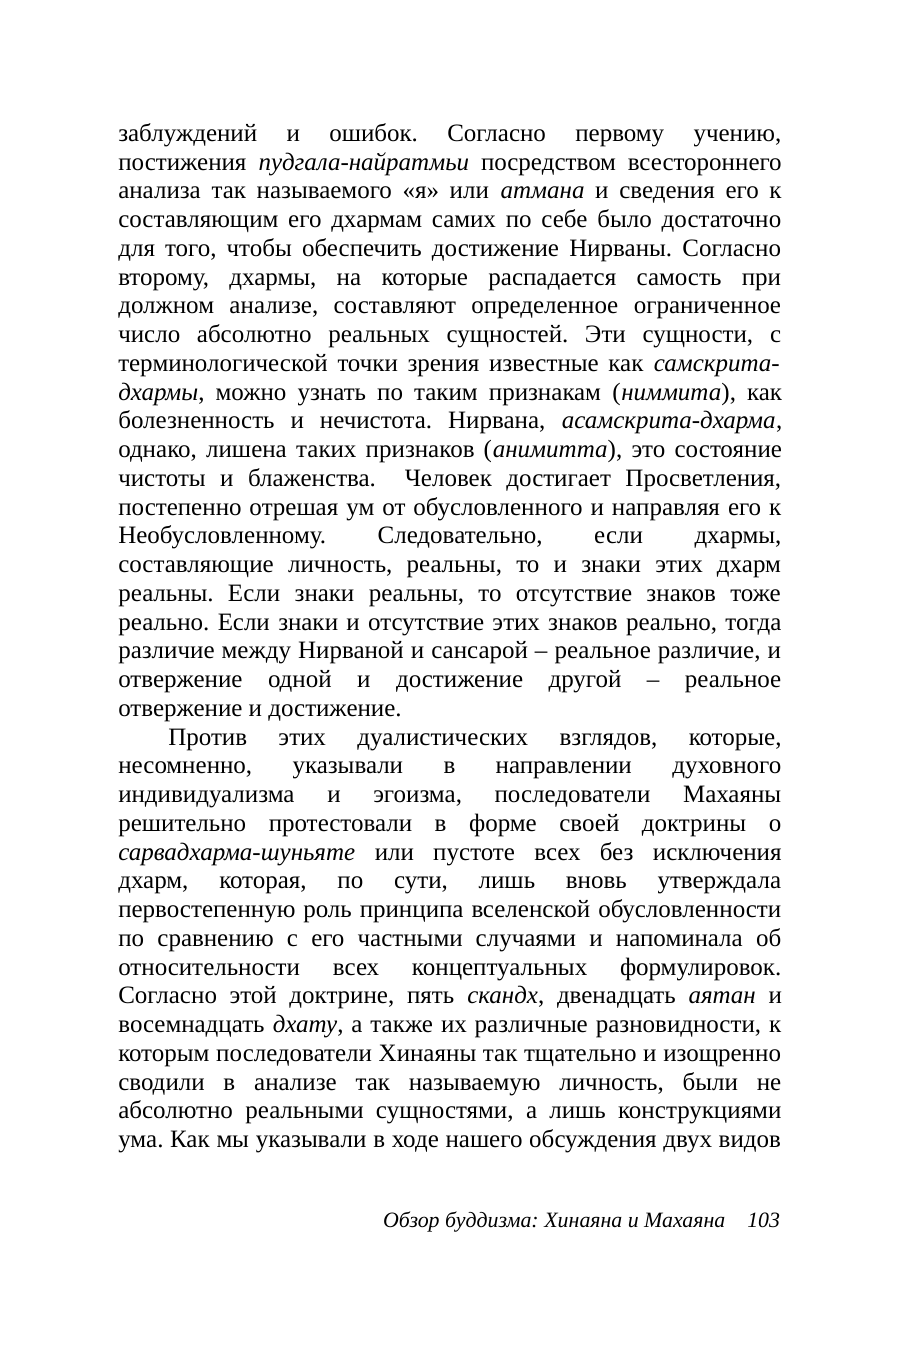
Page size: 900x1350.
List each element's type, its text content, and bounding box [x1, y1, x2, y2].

text заблуждений и ошибок. Согласно первому учению, постижения пудгала-найратмьи посредством всестороннего анализа так называемого «я» или атмана и сведения его к составляющим его дхармам самих по себе было достаточно для того, чтобы обеспечить достижение Нирваны. Согласно второму, дхармы, на которые распадается самость при должном анализе, составляют определенное ограниченное число абсолютно реальных сущностей. Эти сущности, с терминологической точки зрения известные как самскрита-дхармы, можно узнать по таким признакам (ниммита), как болезненность и нечистота. Нирвана, асамскрита-дхарма, однако, лишена таких признаков (анимитта), это состояние чистоты и блаженства. Человек достигает Просветления, постепенно отрешая ум от обусловленного и направляя его к Необусловленному. Следовательно, если дхармы, составляющие личность, реальны, то и знаки этих дхарм реальны. Если знаки реальны, то отсутствие знаков тоже реально. Если знаки и отсутствие этих знаков реально, тогда различие между Нирваной и сансарой – реальное различие, и отвержение одной и достижение другой – реальное отвержение и достижение. [118, 118, 782, 722]
text Против этих дуалистических взглядов, которые, несомненно, указывали в направлении духовного индивидуализма и эгоизма, последователи Махаяны решительно протестовали в форме своей доктрины о сарвадхарма-шуньяте или пустоте всех без исключения дхарм, которая, по сути, лишь вновь утверждала первостепенную роль принципа вселенской обусловленности по сравнению с его частными случаями и напоминала об относительности всех концептуальных формулировок. Согласно этой доктрине, пять скандх, двенадцать аятан и восемнадцать дхату, а также их различные разновидности, к которым последователи Хинаяны так тщательно и изощренно сводили в анализе так называемую личность, были не абсолютно реальными сущностями, а лишь конструкциями ума. Как мы указывали в ходе нашего обсуждения двух видов [118, 722, 782, 1153]
